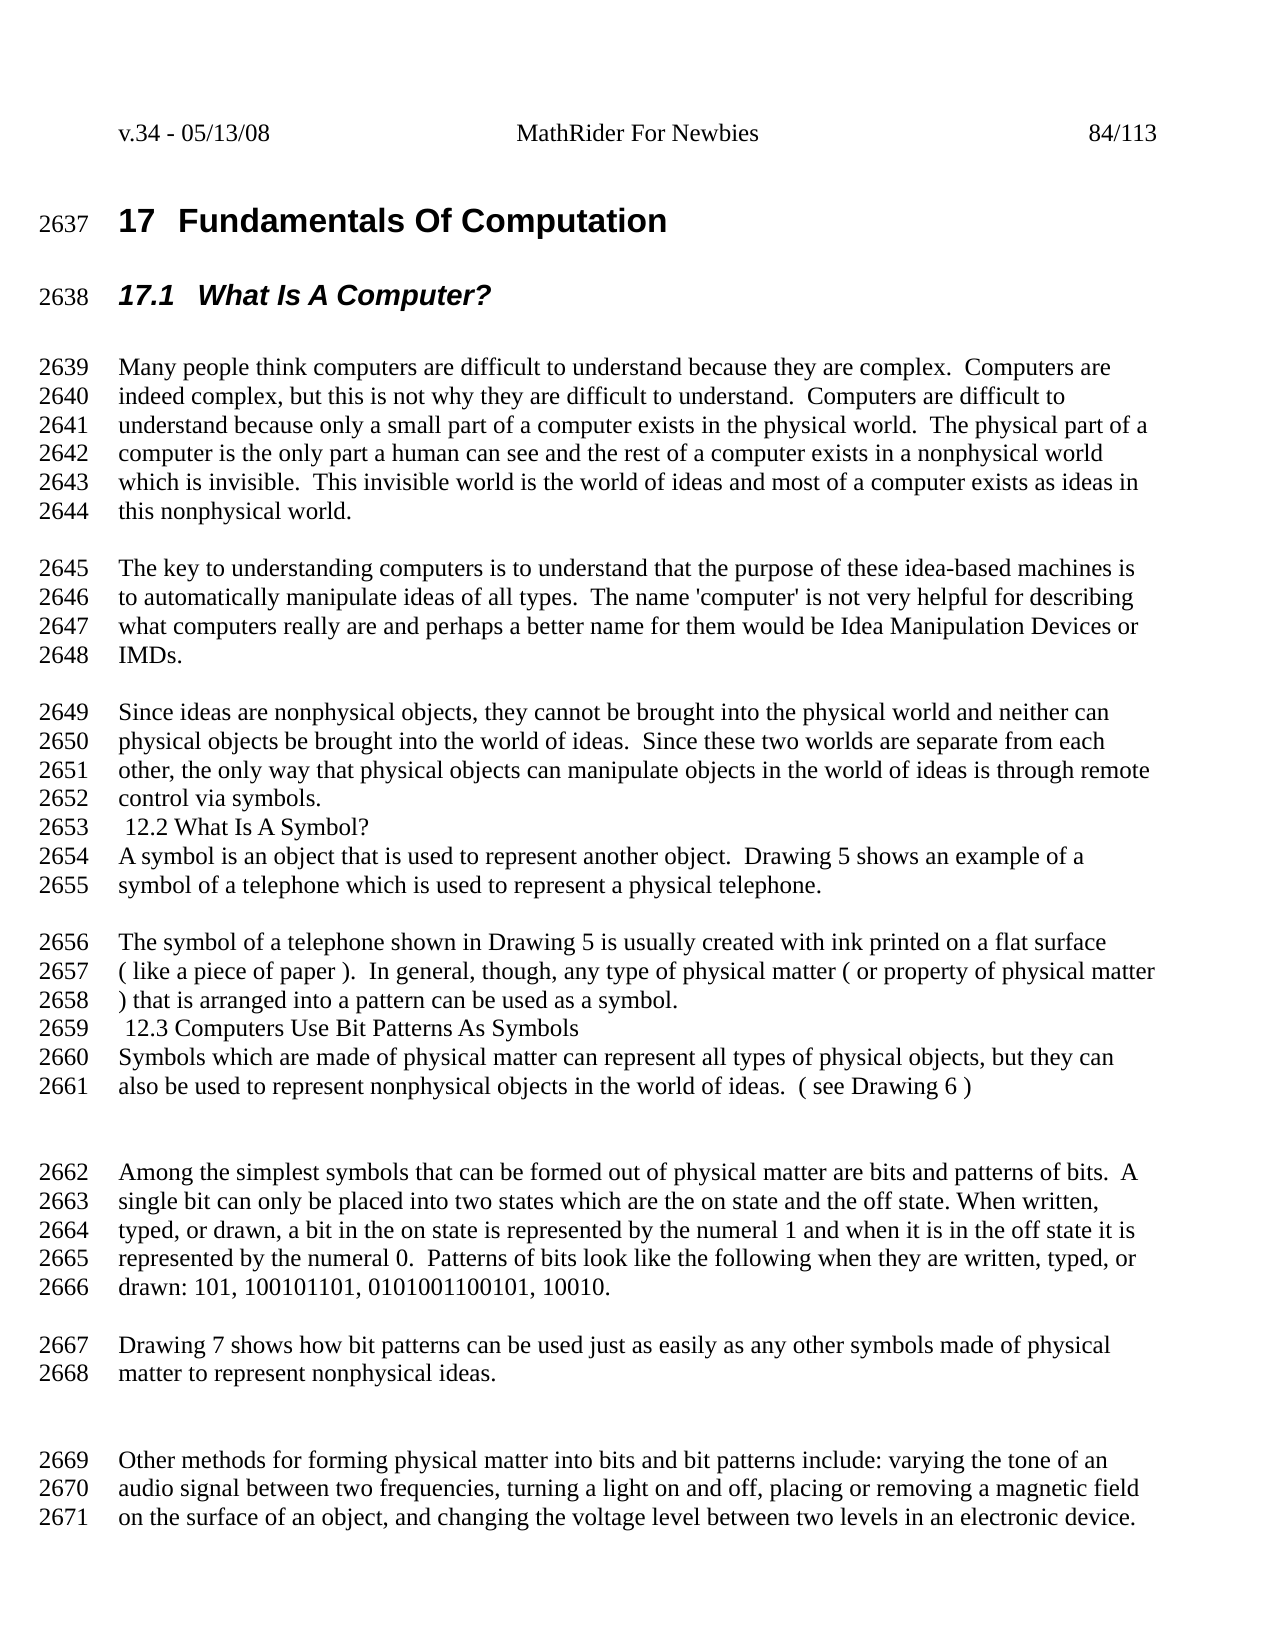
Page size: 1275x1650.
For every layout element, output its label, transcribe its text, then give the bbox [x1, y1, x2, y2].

text A symbol is an object that is used to represent another object. Drawing 5 shows an example of a symbol of a telephone which is used to represent a physical telephone. [118, 841, 1157, 898]
text Among the simplest symbols that can be formed out of physical matter are bits and patterns of bits. A single bit can only be placed into two states which are the on state and the off state. When written, typed, or drawn, a bit in the on state is represented by the numeral 1 and when it is in the off state it is represented by the numeral 0. Patterns of bits look like the following when they are written, typed, or drawn: 101, 100101101, 0101001100101, 10010. [118, 1157, 1157, 1301]
subtitle Fundamentals Of Computation [118, 201, 1157, 240]
text Other methods for forming physical matter into bits and bit patterns include: varying the tone of an audio signal between two frequencies, turning a light on and off, placing or removing a magnetic field on the surface of an object, and changing the voltage level between two levels in an electronic device. [118, 1445, 1157, 1531]
text Symbols which are made of physical matter can represent all types of physical objects, but they can also be used to represent nonphysical objects in the world of ideas. ( see Drawing 6 ) [118, 1042, 1157, 1100]
subtitle What Is A Computer? [118, 277, 1157, 311]
text 12.2 What Is A Symbol? [118, 812, 1157, 841]
text Since ideas are nonphysical objects, they cannot be brought into the physical world and neither can physical objects be brought into the world of ideas. Since these two worlds are separate from each other, the only way that physical objects can manipulate objects in the world of ideas is through remote control via symbols. [118, 697, 1157, 812]
text Drawing 7 shows how bit patterns can be used just as easily as any other symbols made of physical matter to represent nonphysical ideas. [118, 1330, 1157, 1387]
text The key to understanding computers is to understand that the purpose of these idea-based machines is to automatically manipulate ideas of all types. The name 'computer' is not very helpful for describing what computers really are and perhaps a better name for them would be Idea Manipulation Devices or IMDs. [118, 553, 1157, 668]
text The symbol of a telephone shown in Drawing 5 is usually created with ink printed on a flat surface ( like a piece of paper ). In general, though, any type of physical matter ( or property of physical matter ) that is arranged into a pattern can be used as a symbol. [118, 927, 1157, 1013]
text 12.3 Computers Use Bit Patterns As Symbols [118, 1013, 1157, 1042]
text Many people think computers are difficult to understand because they are complex. Computers are indeed complex, but this is not why they are difficult to understand. Computers are difficult to understand because only a small part of a computer exists in the physical world. The physical part of a computer is the only part a human can see and the rest of a computer exists in a nonphysical world which is invisible. This invisible world is the world of ideas and most of a computer exists as ideas in this nonphysical world. [118, 352, 1157, 525]
